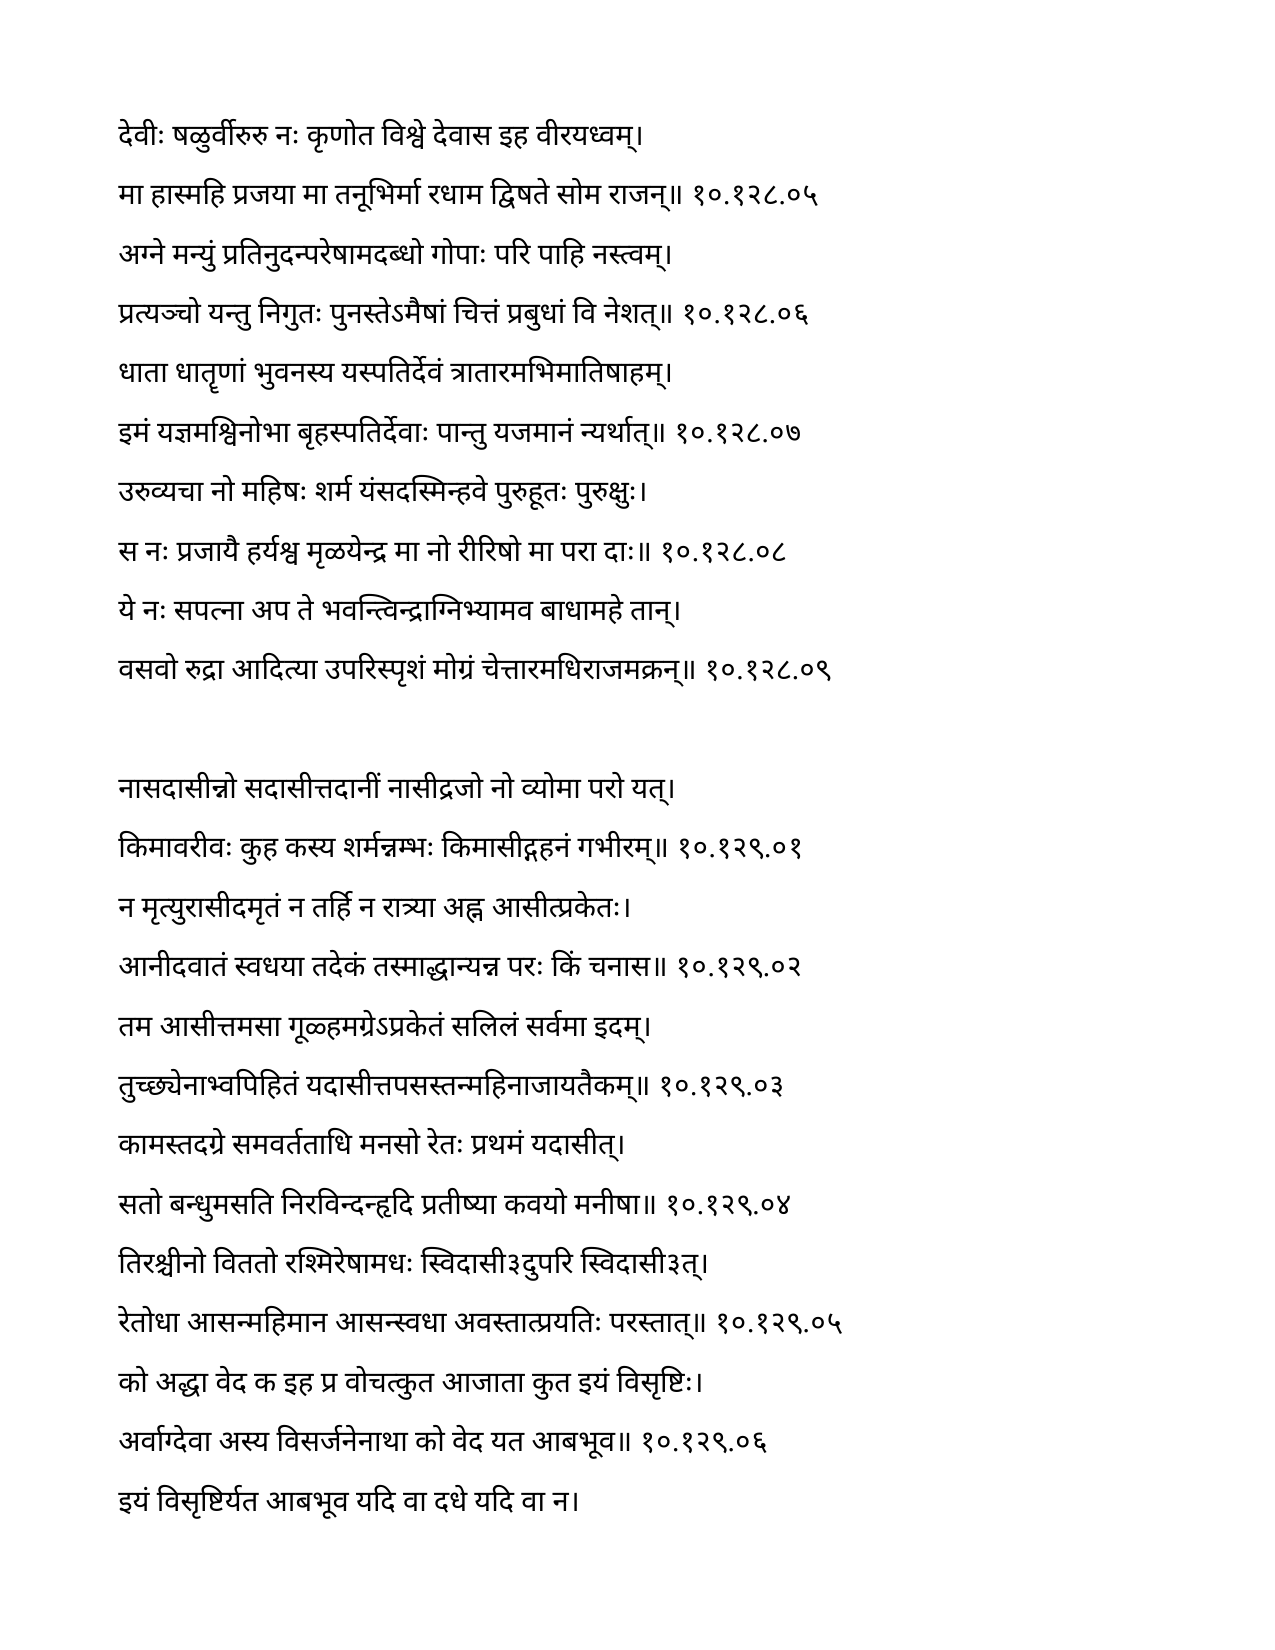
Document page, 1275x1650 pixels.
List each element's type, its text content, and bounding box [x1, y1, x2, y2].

text तिरश्चीनो विततो रश्मिरेषामधः स्विदासी३दुपरि स्विदासी३त्। [118, 1246, 1157, 1280]
text स नः प्रजायै हर्यश्व मृळयेन्द्र मा नो रीरिषो मा परा दाः॥ १०.१२८.०८ [118, 534, 1157, 567]
text उरुव्यचा नो महिषः शर्म यंसदस्मिन्हवे पुरुहूतः पुरुक्षुः। [118, 474, 1157, 508]
text किमावरीवः कुह कस्य शर्मन्नम्भः किमासीद्गहनं गभीरम्॥ १०.१२९.०१ [118, 831, 1157, 864]
text नासदासीन्नो सदासीत्तदानीं नासीद्रजो नो व्योमा परो यत्। [118, 771, 1157, 805]
text प्रत्यञ्चो यन्तु निगुतः पुनस्तेऽमैषां चित्तं प्रबुधां वि नेशत्॥ १०.१२८.०६ [118, 296, 1157, 330]
text को अद्धा वेद क इह प्र वोचत्कुत आजाता कुत इयं विसृष्टिः। [118, 1365, 1157, 1398]
text इयं विसृष्टिर्यत आबभूव यदि वा दधे यदि वा न। [118, 1484, 1157, 1517]
text धाता धातॄणां भुवनस्य यस्पतिर्देवं त्रातारमभिमातिषाहम्। [118, 356, 1157, 389]
text सतो बन्धुमसति निरविन्दन्हृदि प्रतीष्या कवयो मनीषा॥ १०.१२९.०४ [118, 1187, 1157, 1220]
text न मृत्युरासीदमृतं न तर्हि न रात्र्या अह्न आसीत्प्रकेतः। [118, 890, 1157, 923]
text मा हास्महि प्रजया मा तनूभिर्मा रधाम द्विषते सोम राजन्॥ १०.१२८.०५ [118, 177, 1157, 211]
text अग्ने मन्युं प्रतिनुदन्परेषामदब्धो गोपाः परि पाहि नस्त्वम्। [118, 237, 1157, 270]
text रेतोधा आसन्महिमान आसन्स्वधा अवस्तात्प्रयतिः परस्तात्॥ १०.१२९.०५ [118, 1306, 1157, 1339]
text अर्वाग्देवा अस्य विसर्जनेनाथा को वेद यत आबभूव॥ १०.१२९.०६ [118, 1424, 1157, 1458]
text आनीदवातं स्वधया तदेकं तस्माद्धान्यन्न परः किं चनास॥ १०.१२९.०२ [118, 949, 1157, 983]
text इमं यज्ञमश्विनोभा बृहस्पतिर्देवाः पान्तु यजमानं न्यर्थात्॥ १०.१२८.०७ [118, 415, 1157, 448]
text तम आसीत्तमसा गूळ्हमग्रेऽप्रकेतं सलिलं सर्वमा इदम्। [118, 1009, 1157, 1042]
text ये नः सपत्ना अप ते भवन्त्विन्द्राग्निभ्यामव बाधामहे तान्। [118, 593, 1157, 627]
text तुच्छ्येनाभ्वपिहितं यदासीत्तपसस्तन्महिनाजायतैकम्॥ १०.१२९.०३ [118, 1068, 1157, 1102]
text देवीः षळुर्वीरुरु नः कृणोत विश्वे देवास इह वीरयध्वम्। [118, 118, 1157, 152]
text वसवो रुद्रा आदित्या उपरिस्पृशं मोग्रं चेत्तारमधिराजमक्रन्॥ १०.१२८.०९ [118, 652, 1157, 686]
text कामस्तदग्रे समवर्तताधि मनसो रेतः प्रथमं यदासीत्। [118, 1127, 1157, 1161]
